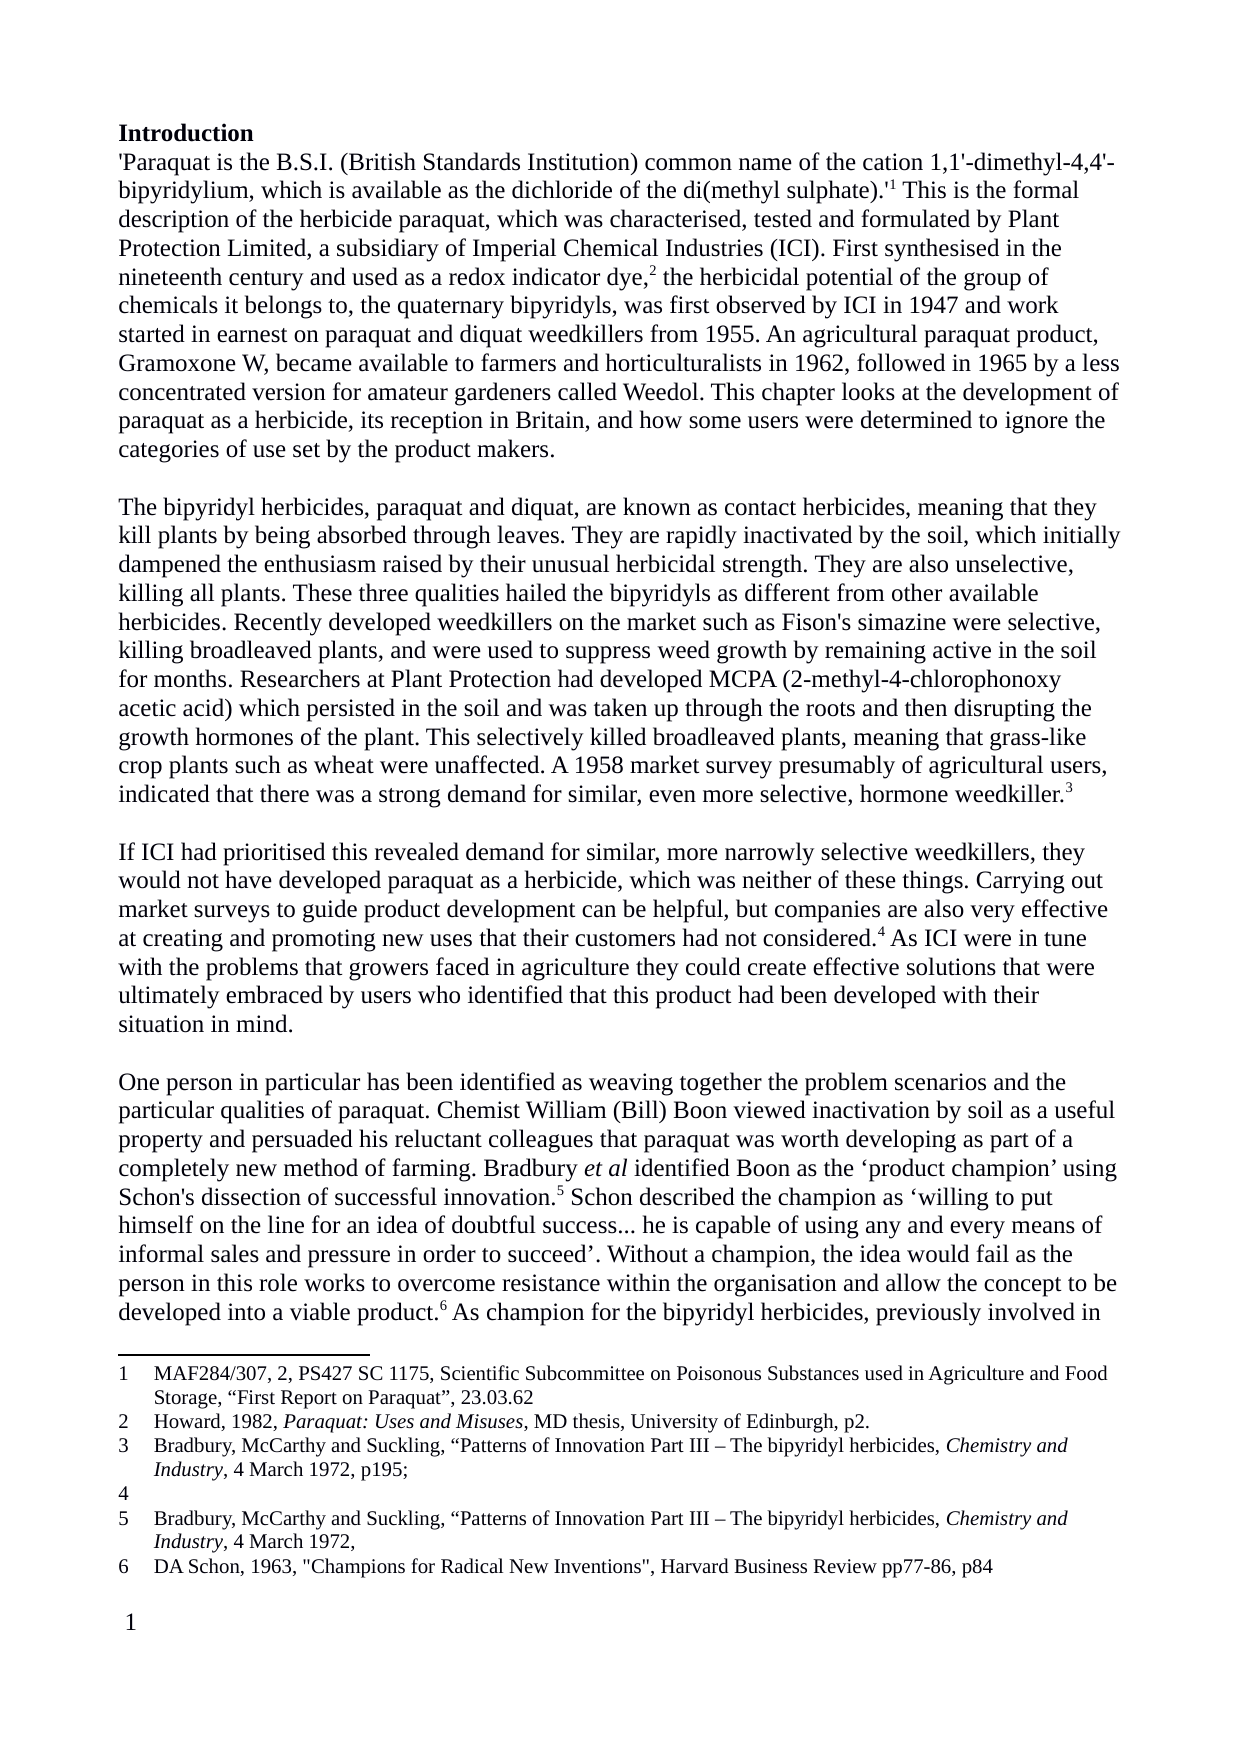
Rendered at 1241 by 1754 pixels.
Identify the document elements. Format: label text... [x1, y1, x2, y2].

text One person in particular has been identified as weaving together the problem scenarios and the particular qualities of paraquat. Chemist William (Bill) Boon viewed inactivation by soil as a useful property and persuaded his reluctant colleagues that paraquat was worth developing as part of a completely new method of farming. Bradbury et al identified Boon as the ‘product champion’ using Schon's dissection of successful innovation. Schon described the champion as ‘willing to put himself on the line for an idea of doubtful success... he is capable of using any and every means of informal sales and pressure in order to succeed’. Without a champion, the idea would fail as the person in this role works to overcome resistance within the organisation and allow the concept to be developed into a viable product. As champion for the bipyridyl herbicides, previously involved in [118, 1067, 1122, 1326]
text Bradbury, McCarthy and Suckling, “Patterns of Innovation Part III – The bipyridyl herbicides, Chemistry and Industry, 4 March 1972, [118, 1505, 1122, 1553]
text DA Schon, 1963, "Champions for Radical New Inventions", Harvard Business Review pp77-86, p84 [118, 1553, 1122, 1578]
text 'Paraquat is the B.S.I. (British Standards Institution) common name of the cation 1,1'-dimethyl-4,4'-bipyridylium, which is available as the dichloride of the di(methyl sulphate).' This is the formal description of the herbicide paraquat, which was characterised, tested and formulated by Plant Protection Limited, a subsidiary of Imperial Chemical Industries (ICI). First synthesised in the nineteenth century and used as a redox indicator dye, the herbicidal potential of the group of chemicals it belongs to, the quaternary bipyridyls, was first observed by ICI in 1947 and work started in earnest on paraquat and diquat weedkillers from 1955. An agricultural paraquat product, Gramoxone W, became available to farmers and horticulturalists in 1962, followed in 1965 by a less concentrated version for amateur gardeners called Weedol. This chapter looks at the development of paraquat as a herbicide, its reception in Britain, and how some users were determined to ignore the categories of use set by the product makers. [118, 147, 1122, 463]
text Introduction [118, 118, 1122, 147]
text Bradbury, McCarthy and Suckling, “Patterns of Innovation Part III – The bipyridyl herbicides, Chemistry and Industry, 4 March 1972, p195; [118, 1433, 1122, 1481]
text Howard, 1982, Paraquat: Uses and Misuses, MD thesis, University of Edinburgh, p2. [118, 1409, 1122, 1433]
text The bipyridyl herbicides, paraquat and diquat, are known as contact herbicides, meaning that they kill plants by being absorbed through leaves. They are rapidly inactivated by the soil, which initially dampened the enthusiasm raised by their unusual herbicidal strength. They are also unselective, killing all plants. These three qualities hailed the bipyridyls as different from other available herbicides. Recently developed weedkillers on the market such as Fison's simazine were selective, killing broadleaved plants, and were used to suppress weed growth by remaining active in the soil for months. Researchers at Plant Protection had developed MCPA (2-methyl-4-chlorophonoxy acetic acid) which persisted in the soil and was taken up through the roots and then disrupting the growth hormones of the plant. This selectively killed broadleaved plants, meaning that grass-like crop plants such as wheat were unaffected. A 1958 market survey presumably of agricultural users, indicated that there was a strong demand for similar, even more selective, hormone weedkiller. [118, 492, 1122, 808]
text If ICI had prioritised this revealed demand for similar, more narrowly selective weedkillers, they would not have developed paraquat as a herbicide, which was neither of these things. Carrying out market surveys to guide product development can be helpful, but companies are also very effective at creating and promoting new uses that their customers had not considered. As ICI were in tune with the problems that growers faced in agriculture they could create effective solutions that were ultimately embraced by users who identified that this product had been developed with their situation in mind. [118, 837, 1122, 1038]
text MAF284/307, 2, PS427 SC 1175, Scientific Subcommittee on Poisonous Substances used in Agriculture and Food Storage, “First Report on Paraquat”, 23.03.62 [118, 1361, 1122, 1409]
